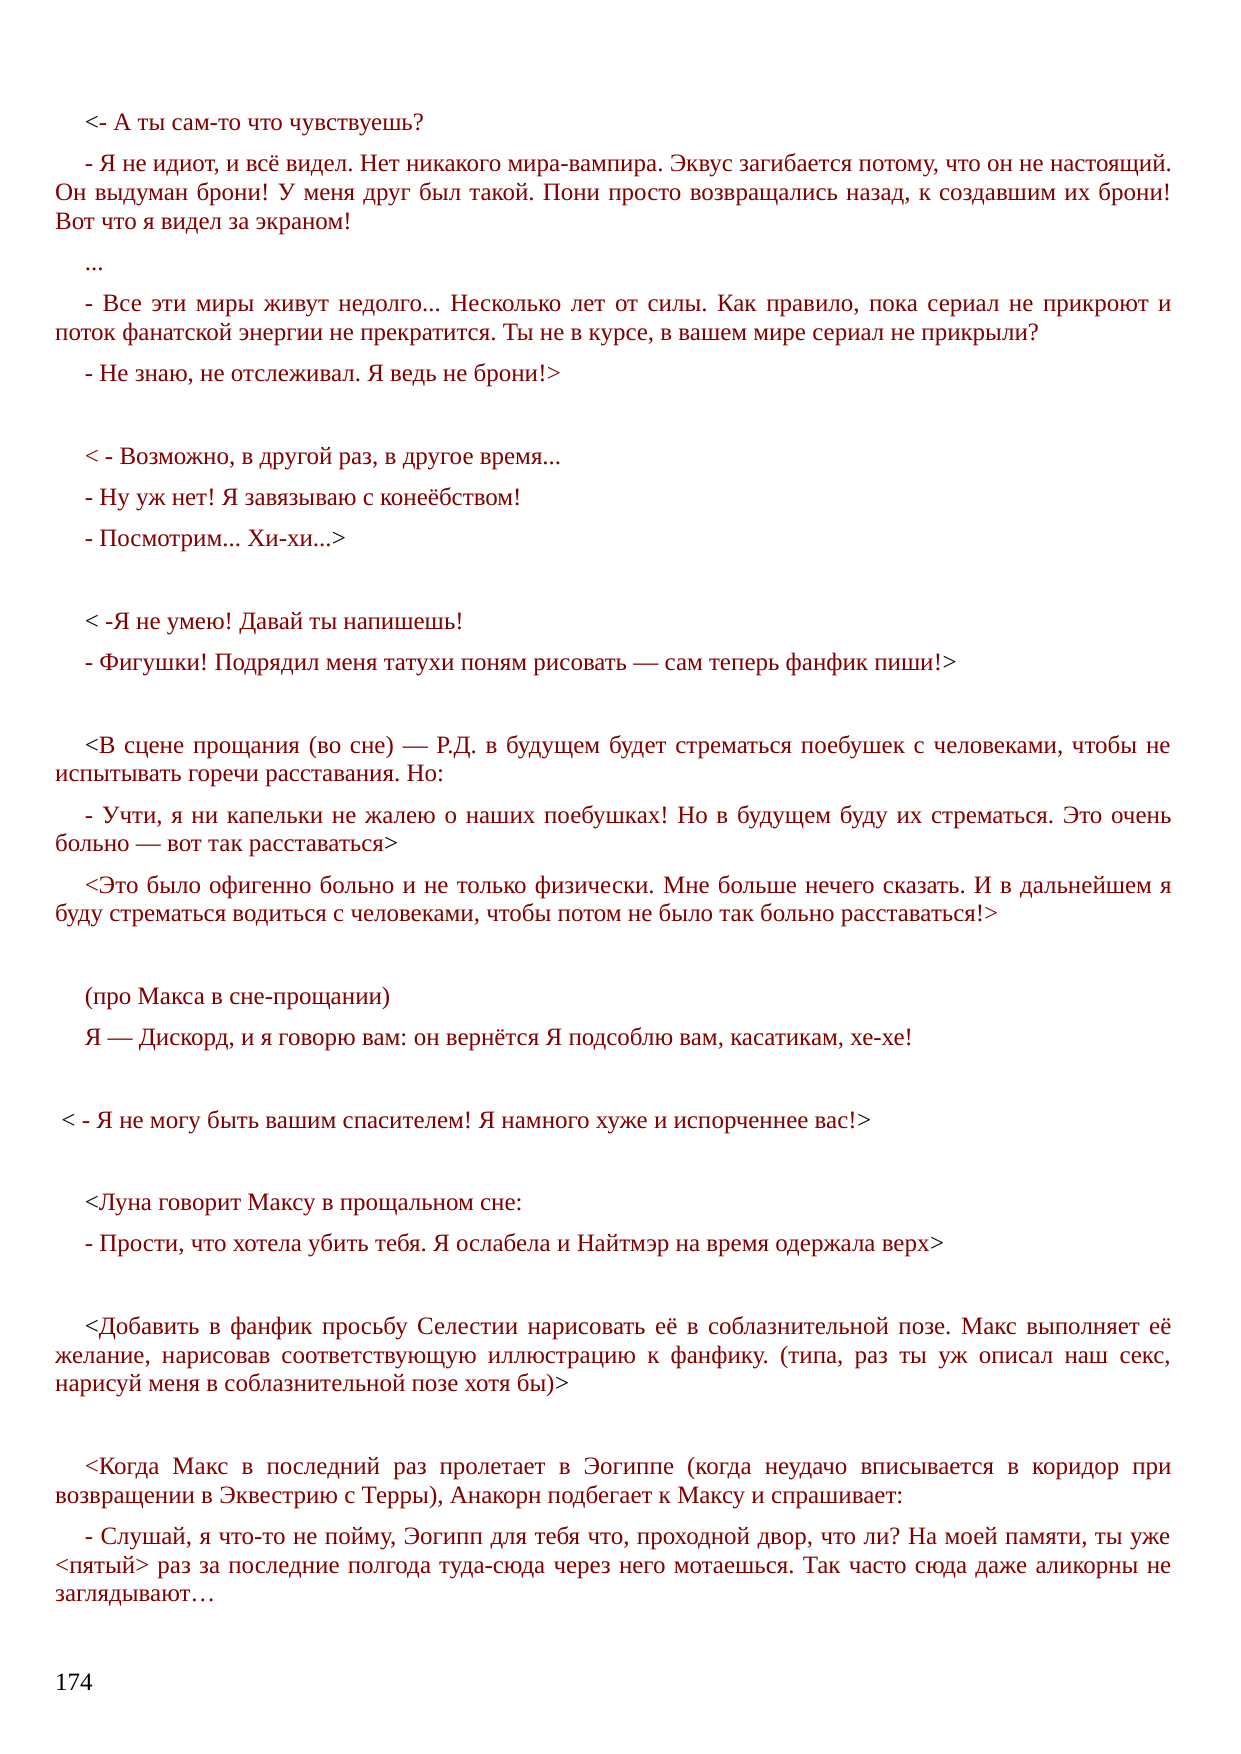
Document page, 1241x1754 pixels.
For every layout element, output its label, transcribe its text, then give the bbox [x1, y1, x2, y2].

text - Не знаю, не отслеживал. Я ведь не брони!> [55, 358, 1173, 387]
text - Фигушки! Подрядил меня татухи поням рисовать — сам теперь фанфик пиши!> [55, 647, 1173, 676]
text < -Я не умею! Давай ты напишешь! [55, 606, 1173, 635]
text <Луна говорит Максу в прощальном сне: [55, 1187, 1173, 1216]
text - Посмотрим... Хи-хи...> [55, 523, 1173, 552]
text <Когда Макс в последний раз пролетает в Эогиппе (когда неудачо вписывается в коридор при возвращении в Эквестрию с Терры), Анакорн подбегает к Максу и спрашивает: [55, 1451, 1173, 1508]
text (про Макса в сне-прощании) [55, 981, 1173, 1010]
text < - Возможно, в другой раз, в другое время... [55, 441, 1173, 470]
text <В сцене прощания (во сне) — Р.Д. в будущем будет стрематься поебушек с человеками, чтобы не испытывать горечи расставания. Но: [55, 730, 1173, 787]
text <Добавить в фанфик просьбу Селестии нарисовать её в соблазнительной позе. Макс выполняет её желание, нарисовав соответствующую иллюстрацию к фанфику. (типа, раз ты уж описал наш секс, нарисуй меня в соблазнительной позе хотя бы)> [55, 1311, 1173, 1397]
text <- А ты сам-то что чувствуешь? [55, 107, 1173, 136]
text - Прости, что хотела убить тебя. Я ослабела и Найтмэр на время одержала верх> [55, 1228, 1173, 1257]
text - Все эти миры живут недолго... Несколько лет от силы. Как правило, пока сериал не прикроют и поток фанатской энергии не прекратится. Ты не в курсе, в вашем мире сериал не прикрыли? [55, 288, 1173, 346]
text Я — Дискорд, и я говорю вам: он вернётся Я подсоблю вам, касатикам, хе-хе! [55, 1022, 1173, 1051]
text - Учти, я ни капельки не жалею о наших поебушках! Но в будущем буду их стрематься. Это очень больно — вот так расставаться> [55, 800, 1173, 857]
text ... [55, 247, 1173, 276]
text <Это было офигенно больно и не только физически. Мне больше нечего сказать. И в дальнейшем я буду стрематься водиться с человеками, чтобы потом не было так больно расставаться!> [55, 870, 1173, 927]
text - Я не идиот, и всё видел. Нет никакого мира-вампира. Эквус загибается потому, что он не настоящий. Он выдуман брони! У меня друг был такой. Пони просто возвращались назад, к создавшим их брони! Вот что я видел за экраном! [55, 148, 1173, 235]
text - Слушай, я что-то не пойму, Эогипп для тебя что, проходной двор, что ли? На моей памяти, ты уже <пятый> раз за последние полгода туда-сюда через него мотаешься. Так часто сюда даже аликорны не заглядывают… [55, 1521, 1173, 1607]
text - Ну уж нет! Я завязываю с конеёбством! [55, 482, 1173, 511]
text < - Я не могу быть вашим спасителем! Я намного хуже и испорченнее вас!> [55, 1105, 1173, 1133]
